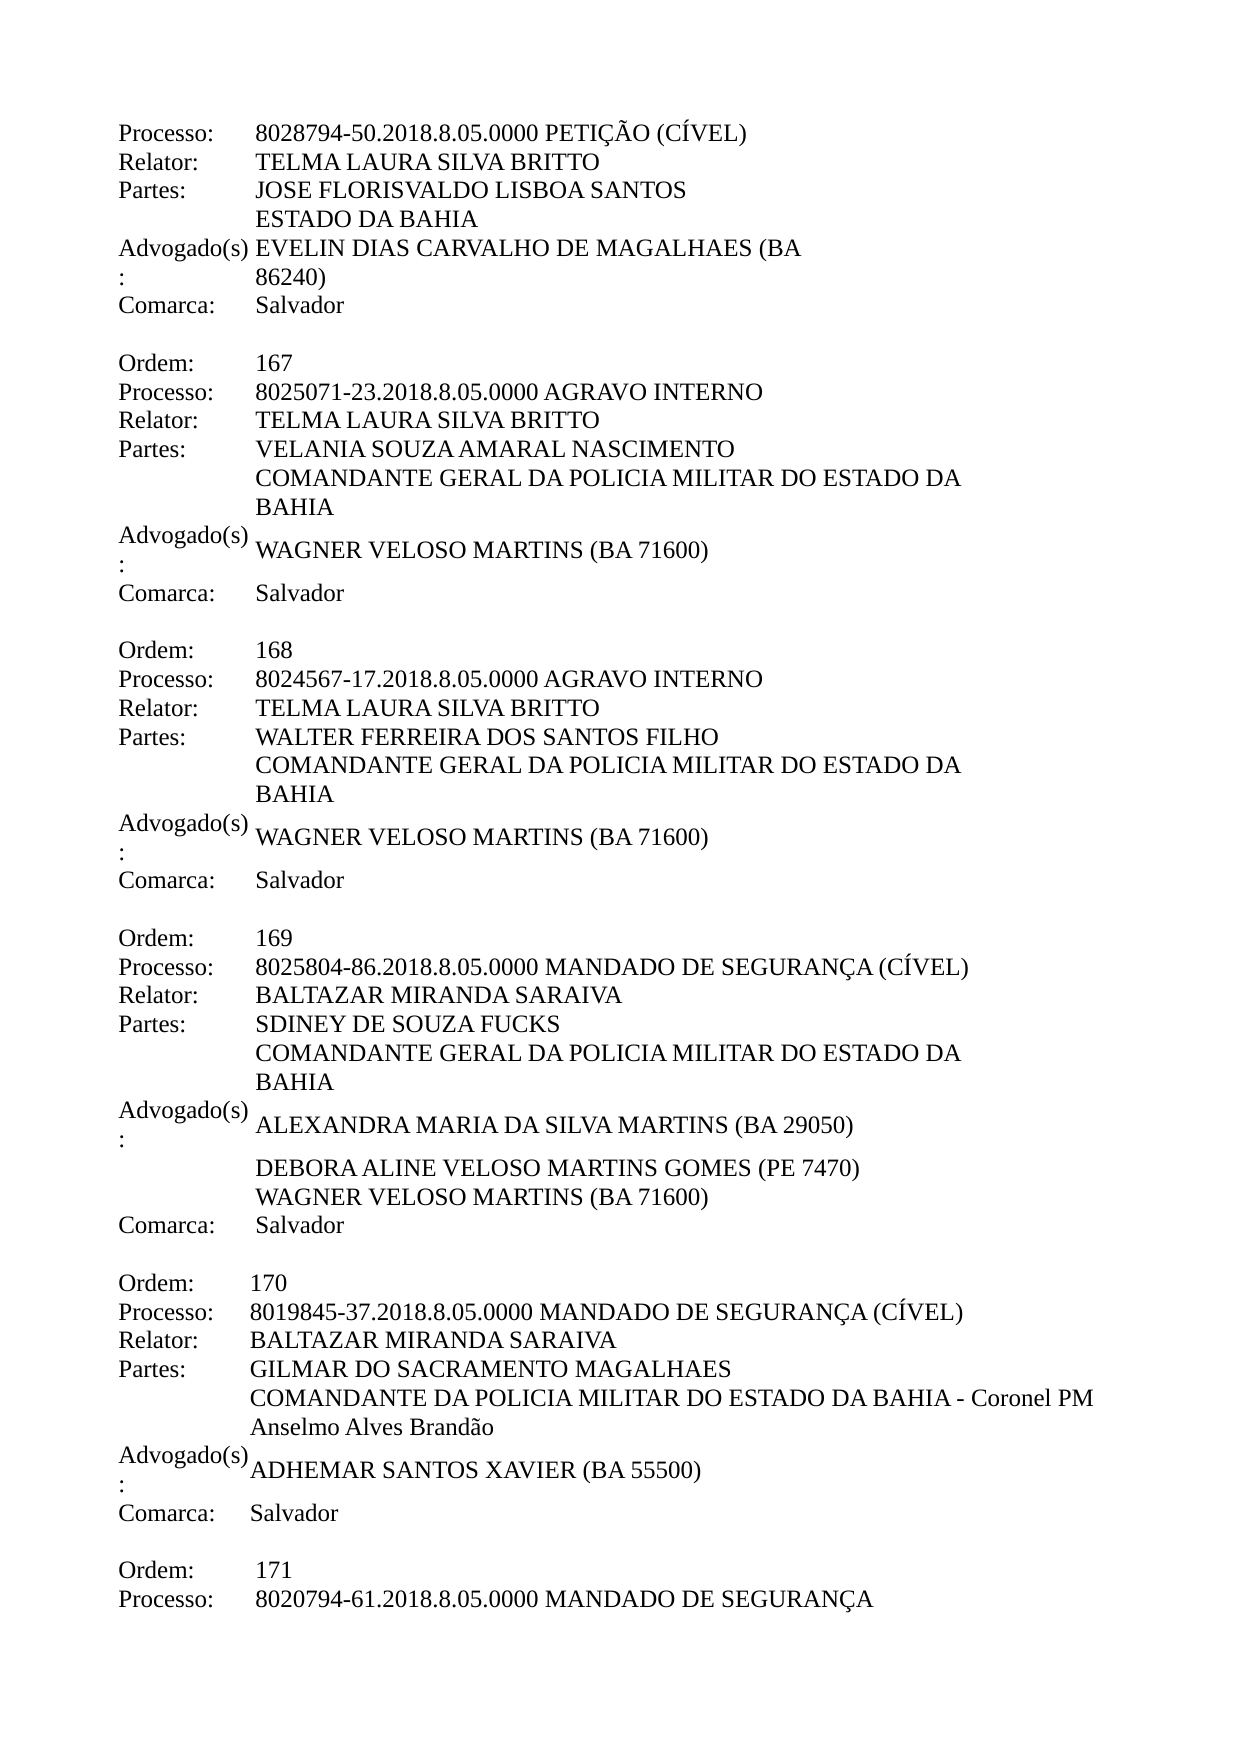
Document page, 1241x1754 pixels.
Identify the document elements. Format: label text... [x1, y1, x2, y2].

table_cell WAGNER VELOSO MARTINS (BA 71600) [255, 521, 1041, 578]
table_cell TELMA LAURA SILVA BRITTO [255, 693, 1041, 722]
table_cell Relator: [118, 693, 255, 722]
table_cell Partes: [118, 1354, 249, 1383]
table_cell Advogado(s): [118, 808, 255, 866]
table_cell JOSE FLORISVALDO LISBOA SANTOS [255, 176, 876, 204]
table_cell COMANDANTE DA POLICIA MILITAR DO ESTADO DA BAHIA - Coronel PM Anselmo Alves Brandão [250, 1383, 1122, 1441]
table_cell DEBORA ALINE VELOSO MARTINS GOMES (PE 7470) [255, 1153, 1041, 1182]
table_cell GILMAR DO SACRAMENTO MAGALHAES [250, 1354, 1122, 1383]
table_cell SDINEY DE SOUZA FUCKS [255, 1009, 1041, 1038]
table_cell 8019845-37.2018.8.05.0000 MANDADO DE SEGURANÇA (CÍVEL) [250, 1297, 1122, 1326]
table_cell Advogado(s): [118, 521, 255, 578]
table_cell [118, 1153, 255, 1182]
table_header Ordem: [118, 1556, 255, 1584]
table_cell VELANIA SOUZA AMARAL NASCIMENTO [255, 434, 1041, 463]
table_header 171 [255, 1556, 969, 1584]
table_cell Salvador [255, 1211, 1041, 1239]
table_cell COMANDANTE GERAL DA POLICIA MILITAR DO ESTADO DA BAHIA [255, 1038, 1041, 1096]
table_header Ordem: [118, 348, 255, 377]
table_header 167 [255, 348, 1041, 377]
table_cell Comarca: [118, 1498, 249, 1527]
table_cell BALTAZAR MIRANDA SARAIVA [255, 981, 1041, 1009]
table_cell TELMA LAURA SILVA BRITTO [255, 406, 1041, 434]
table_cell Advogado(s): [118, 233, 255, 291]
table_cell Comarca: [118, 291, 255, 319]
table_header 168 [255, 636, 1041, 664]
table_cell Salvador [255, 578, 1041, 607]
table_cell [118, 463, 255, 521]
table_cell Relator: [118, 981, 255, 1009]
table_cell Processo: [118, 664, 255, 693]
table_cell [118, 1038, 255, 1096]
table_cell Processo: [118, 952, 255, 981]
table_cell COMANDANTE GERAL DA POLICIA MILITAR DO ESTADO DA BAHIA [255, 463, 1041, 521]
table_cell Processo: [118, 1297, 249, 1326]
table_cell Partes: [118, 1009, 255, 1038]
table_cell BALTAZAR MIRANDA SARAIVA [250, 1326, 1122, 1354]
table_cell Relator: [118, 1326, 249, 1354]
table_cell Partes: [118, 722, 255, 751]
table_cell Processo: [118, 377, 255, 406]
table_cell 8025804-86.2018.8.05.0000 MANDADO DE SEGURANÇA (CÍVEL) [255, 952, 1041, 981]
table_cell Comarca: [118, 578, 255, 607]
table_cell Relator: [118, 406, 255, 434]
table_cell Comarca: [118, 1211, 255, 1239]
table_cell Comarca: [118, 866, 255, 894]
table_cell WAGNER VELOSO MARTINS (BA 71600) [255, 1182, 1041, 1211]
table_cell 8025071-23.2018.8.05.0000 AGRAVO INTERNO [255, 377, 1041, 406]
table_cell Processo: [118, 118, 255, 147]
table_cell [118, 1383, 249, 1441]
table_cell ALEXANDRA MARIA DA SILVA MARTINS (BA 29050) [255, 1096, 1041, 1153]
table_cell [118, 1182, 255, 1211]
table_cell Partes: [118, 176, 255, 204]
table_cell ESTADO DA BAHIA [255, 204, 876, 233]
table_cell 8020794-61.2018.8.05.0000 MANDADO DE SEGURANÇA [255, 1584, 969, 1613]
table_header Ordem: [118, 1268, 249, 1297]
table_header Ordem: [118, 923, 255, 952]
table_cell Salvador [250, 1498, 1122, 1527]
table_cell 8028794-50.2018.8.05.0000 PETIÇÃO (CÍVEL) [255, 118, 876, 147]
table_cell WALTER FERREIRA DOS SANTOS FILHO [255, 722, 1041, 751]
table_cell Salvador [255, 291, 876, 319]
table_header 170 [250, 1268, 1122, 1297]
table_cell TELMA LAURA SILVA BRITTO [255, 147, 876, 176]
table_cell Processo: [118, 1584, 255, 1613]
table_header Ordem: [118, 636, 255, 664]
table_cell Salvador [255, 866, 1041, 894]
table_cell [118, 204, 255, 233]
table_header 169 [255, 923, 1041, 952]
table_cell ADHEMAR SANTOS XAVIER (BA 55500) [250, 1441, 1122, 1498]
table_cell Advogado(s): [118, 1441, 249, 1498]
table_cell 8024567-17.2018.8.05.0000 AGRAVO INTERNO [255, 664, 1041, 693]
table_cell Relator: [118, 147, 255, 176]
table_cell Partes: [118, 434, 255, 463]
table_cell [118, 751, 255, 808]
table_cell Advogado(s): [118, 1096, 255, 1153]
table_cell WAGNER VELOSO MARTINS (BA 71600) [255, 808, 1041, 866]
table_cell EVELIN DIAS CARVALHO DE MAGALHAES (BA 86240) [255, 233, 876, 291]
table_cell COMANDANTE GERAL DA POLICIA MILITAR DO ESTADO DA BAHIA [255, 751, 1041, 808]
